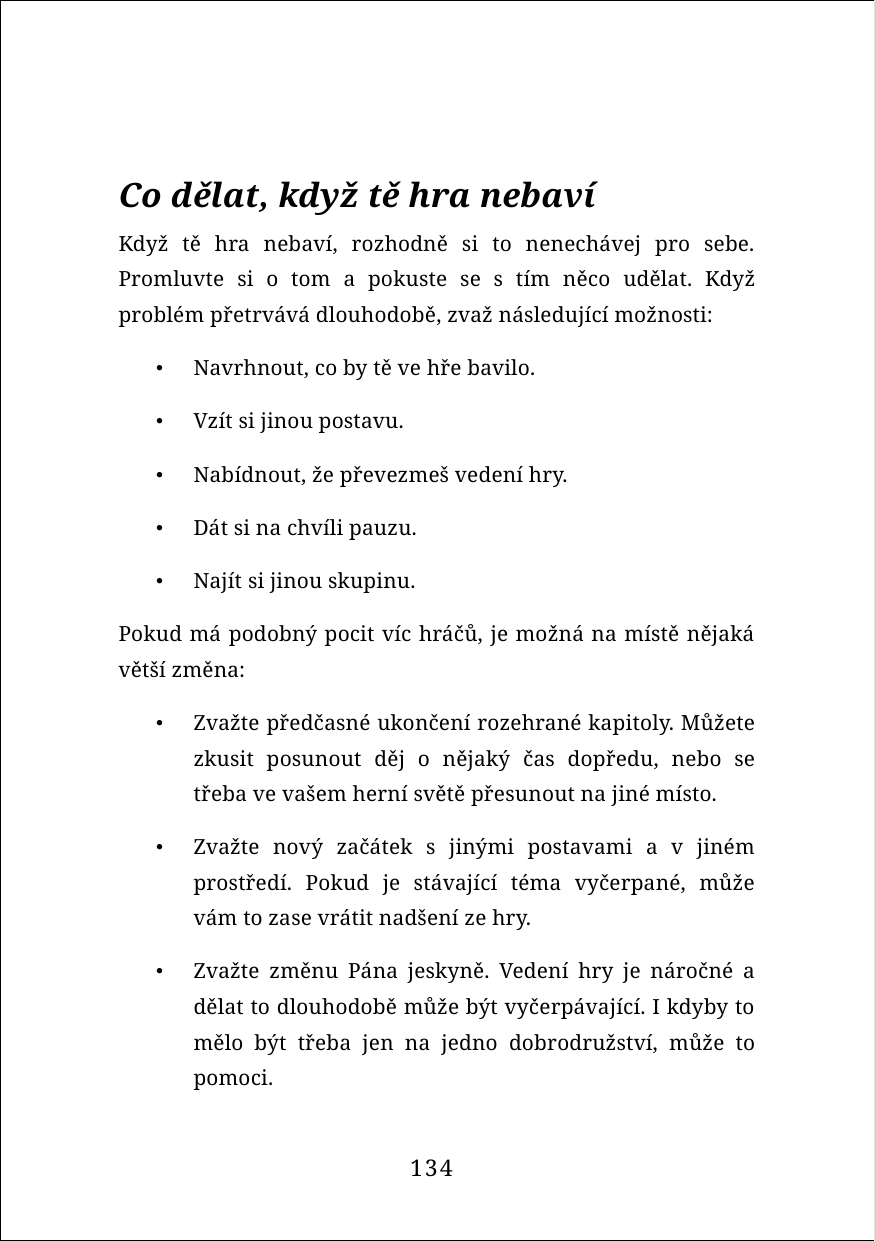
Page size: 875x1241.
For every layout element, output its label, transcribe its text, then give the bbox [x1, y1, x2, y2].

list Zvažte předčasné ukončení rozehrané kapitoly. Můžete zkusit posunout děj o nějaký čas dopředu, nebo se třeba ve vašem herní světě přesunout na jiné místo. [156, 708, 756, 808]
list Zvažte nový začátek s jinými postavami a v jiném prostředí. Pokud je stávající téma vyčerpané, může vám to zase vrátit nadšení ze hry. [156, 832, 756, 932]
text Když tě hra nebaví, rozhodně si to nenechávej pro sebe. Promluvte si o tom a pokuste se s tím něco udělat. Když problém přetrvává dlouhodobě, zvaž následující možnosti: [118, 229, 756, 328]
list Najít si jinou skupinu. [156, 566, 756, 594]
subtitle Co dělat, když tě hra nebaví [118, 172, 756, 217]
text Pokud má podobný pocit víc hráčů, je možná na místě nějaká větší změna: [118, 619, 756, 683]
list Dát si na chvíli pauzu. [156, 513, 756, 541]
list Navrhnout, co by tě ve hře bavilo. [156, 353, 756, 382]
list Vzít si jinou postavu. [156, 406, 756, 435]
list Nabídnout, že převezmeš vedení hry. [156, 460, 756, 488]
list Zvažte změnu Pána jeskyně. Vedení hry je náročné a dělat to dlouhodobě může být vyčerpávající. I kdyby to mělo být třeba jen na jedno dobrodružství, může to pomoci. [156, 957, 756, 1092]
